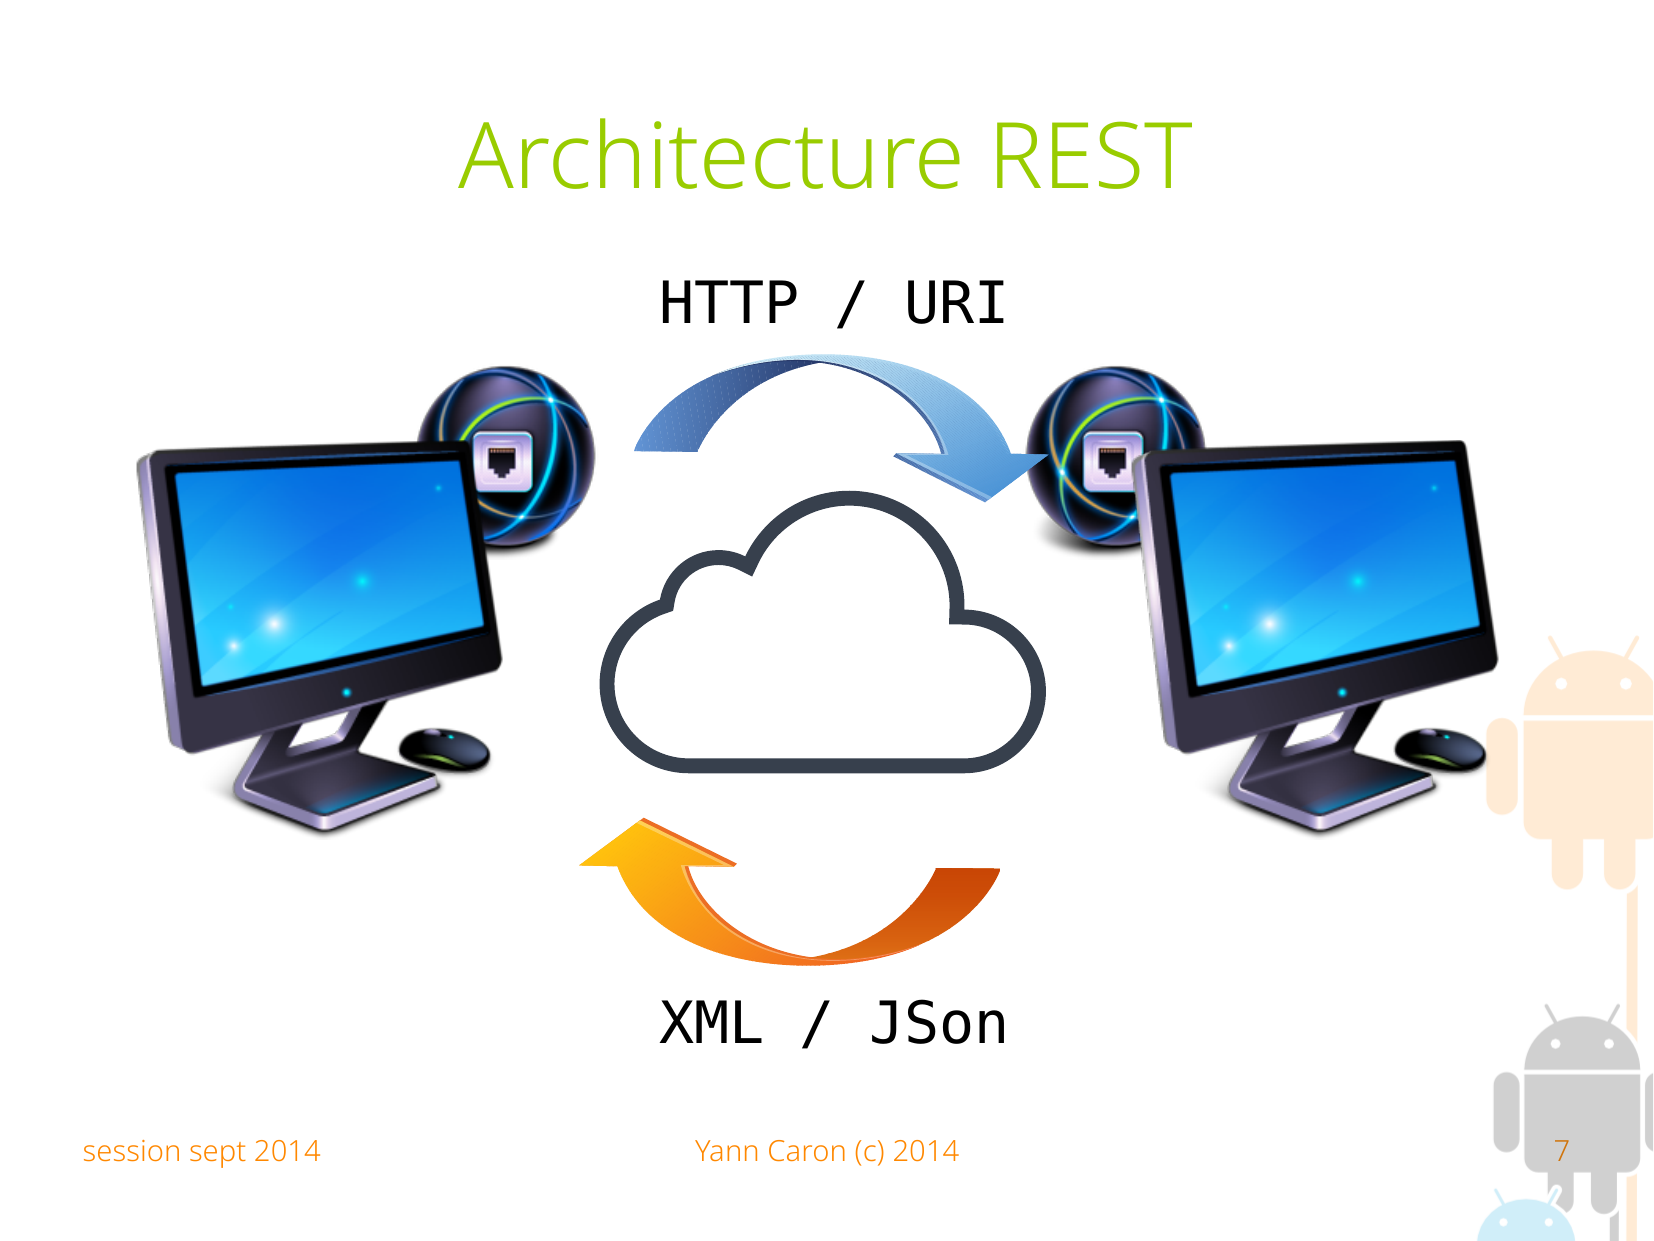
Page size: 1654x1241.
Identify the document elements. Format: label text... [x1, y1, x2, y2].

text_box HTTP / URI [645, 262, 1025, 346]
title Architecture REST [82, 49, 1571, 257]
picture [120, 345, 1654, 1241]
text_box XML / JSon [645, 982, 1025, 1066]
